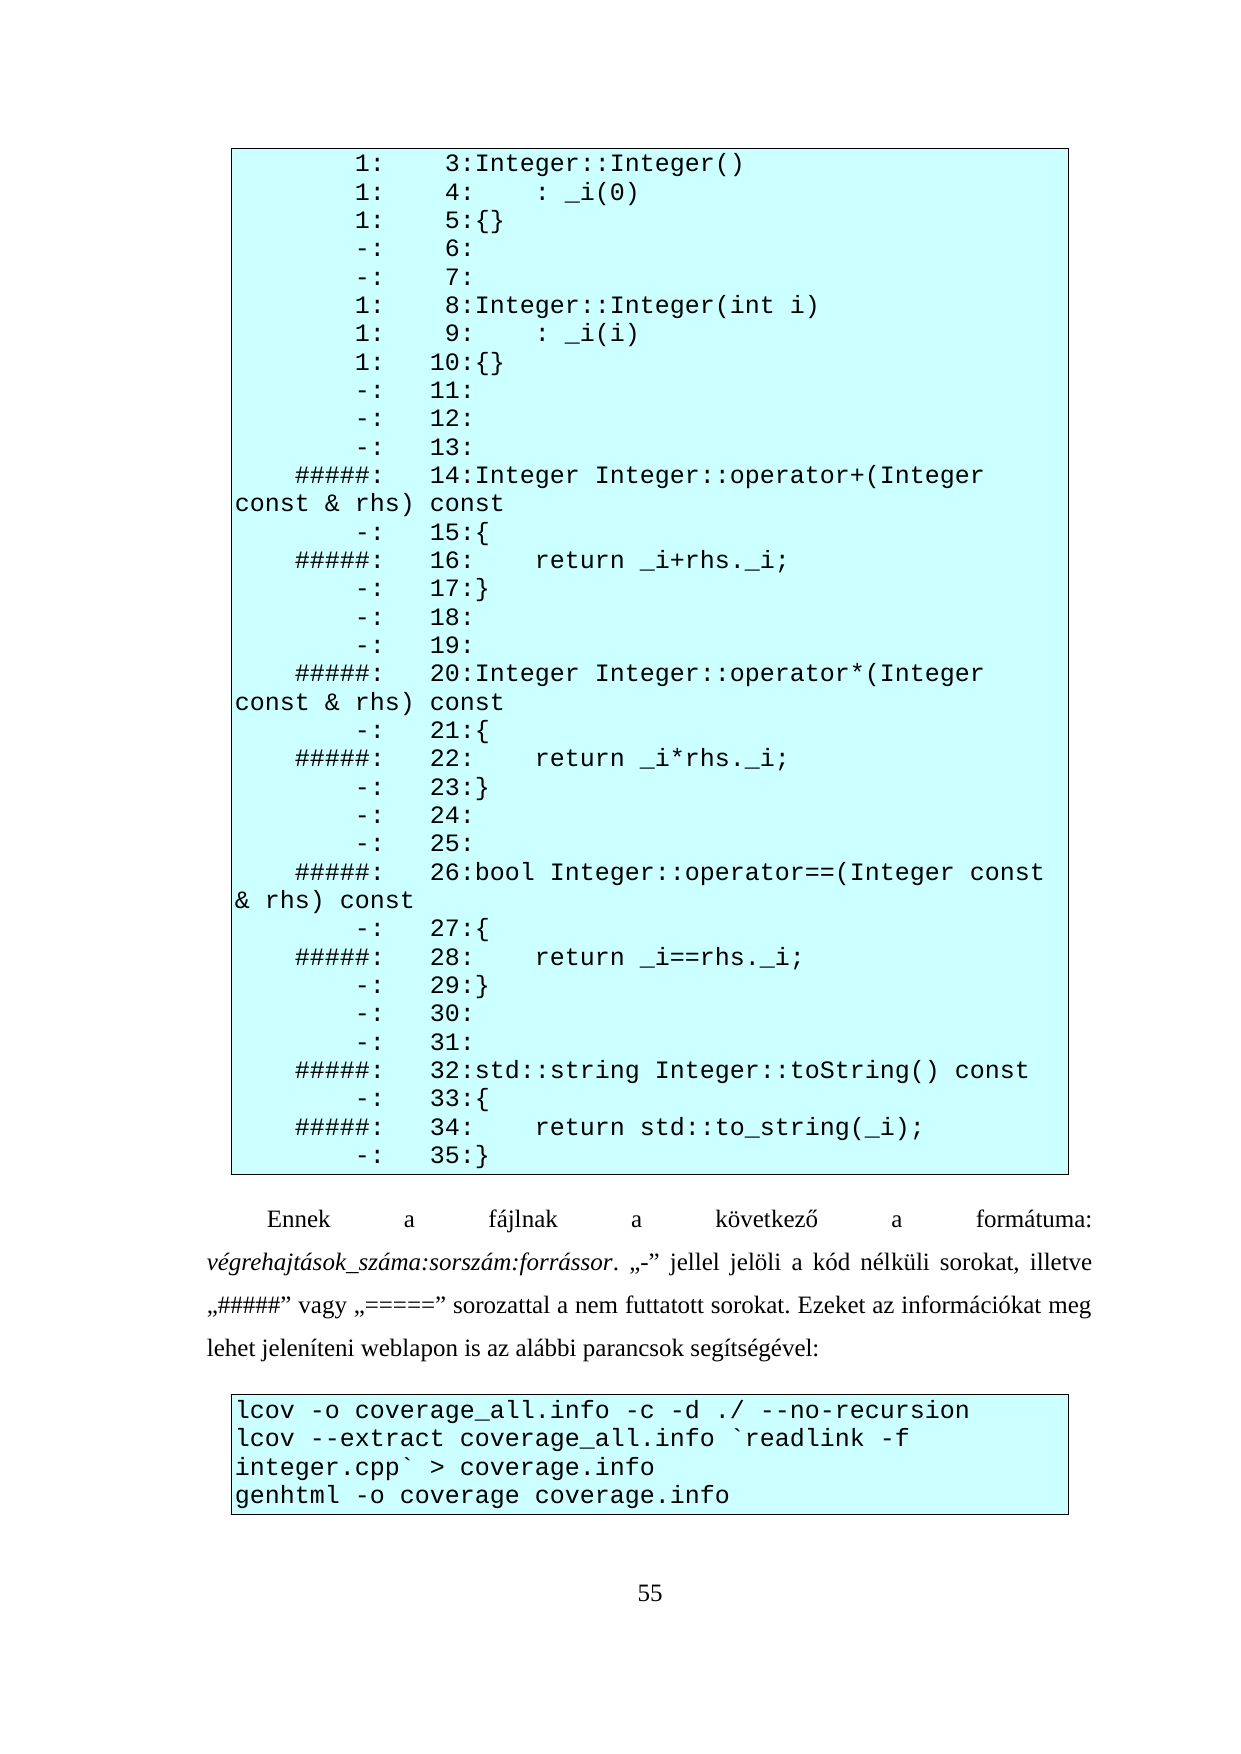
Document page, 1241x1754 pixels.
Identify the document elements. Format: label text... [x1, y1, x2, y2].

text lcov -o coverage_all.info -c -d ./ --no-recursion lcov --extract coverage_all.info `readlink -f integer.cpp` > coverage.info genhtml -o coverage coverage.info [232, 1395, 1068, 1514]
text 1: 3:Integer::Integer() 1: 4: : _i(0) 1: 5:{} -: 6: -: 7: 1: 8:Integer::Integer(int i) 1: 9: : _i(i) 1: 10:{} -: 11: -: 12: -: 13: #####: 14:Integer Integer::operator+(Integer const & rhs) const -: 15:{ #####: 16: return _i+rhs._i; -: 17:} -: 18: -: 19: #####: 20:Integer Integer::operator*(Integer const & rhs) const -: 21:{ #####: 22: return _i*rhs._i; -: 23:} -: 24: -: 25: #####: 26:bool Integer::operator==(Integer const & rhs) const -: 27:{ #####: 28: return _i==rhs._i; -: 29:} -: 30: -: 31: #####: 32:std::string Integer::toString() const -: 33:{ #####: 34: return std::to_string(_i); -: 35:} [232, 149, 1068, 1174]
text Ennek a fájlnak a következő a formátuma: végrehajtások_száma:sorszám:forrássor. „-” jellel jelöli a kód nélküli sorokat, illetve „#####” vagy „=====” sorozattal a nem futtatott sorokat. Ezeket az információkat meg lehet jeleníteni weblapon is az alábbi parancsok segítségével: [207, 1204, 1093, 1362]
